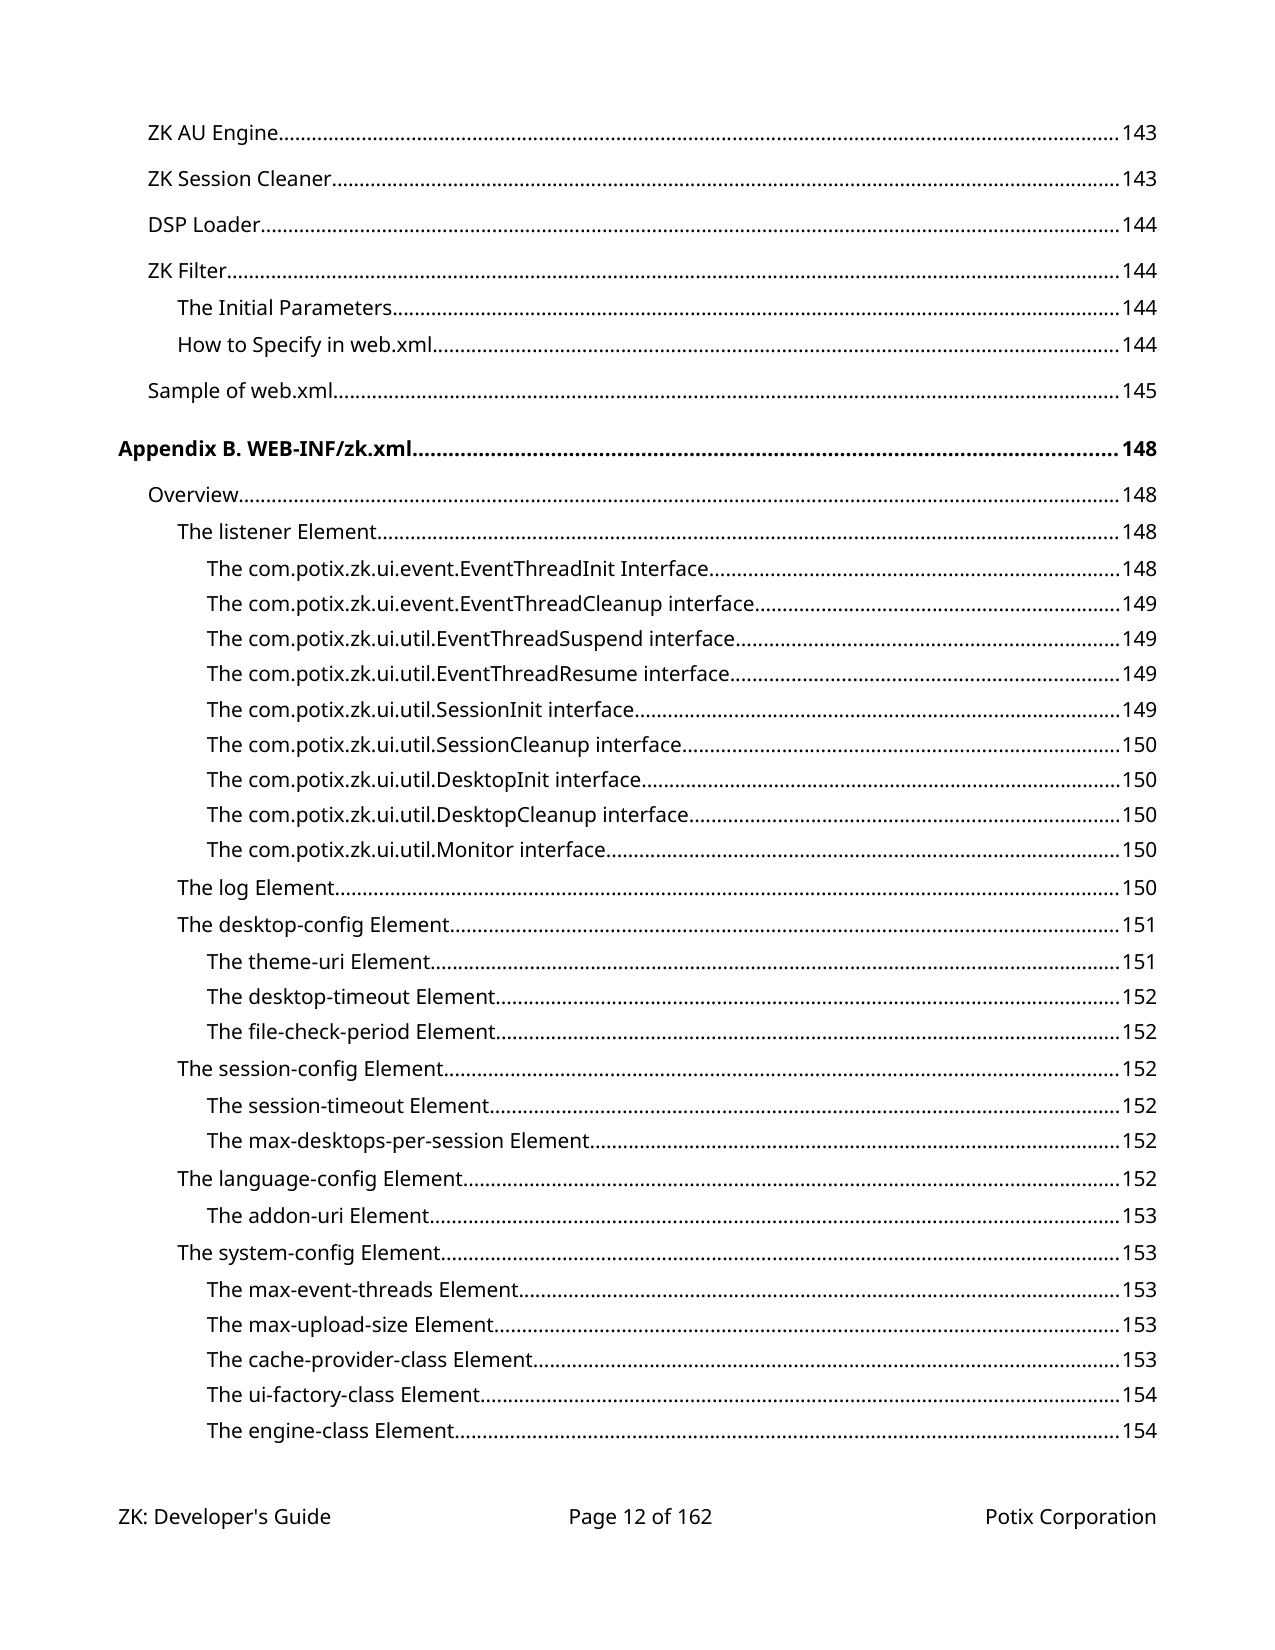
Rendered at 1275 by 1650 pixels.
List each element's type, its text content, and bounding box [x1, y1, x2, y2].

text The com.potix.zk.ui.event.EventThreadInit Interface 148 [207, 554, 1157, 582]
text The com.potix.zk.ui.util.DesktopCleanup interface 150 [207, 800, 1157, 828]
text The ui-factory-class Element 154 [207, 1381, 1157, 1409]
text DSP Loader 144 [148, 210, 1157, 238]
text The desktop-config Element 151 [177, 910, 1157, 938]
text The com.potix.zk.ui.util.EventThreadSuspend interface 149 [207, 624, 1157, 652]
text The com.potix.zk.ui.event.EventThreadCleanup interface 149 [207, 589, 1157, 617]
text The theme-uri Element 151 [207, 947, 1157, 975]
text The max-desktops-per-session Element 152 [207, 1127, 1157, 1155]
text How to Specify in web.xml 144 [177, 330, 1157, 358]
text The log Element 150 [177, 873, 1157, 901]
text Overview 148 [148, 480, 1157, 508]
text The engine-class Element 154 [207, 1416, 1157, 1444]
text The session-config Element 152 [177, 1054, 1157, 1082]
text The listener Element 148 [177, 517, 1157, 545]
text The file-check-period Element 152 [207, 1017, 1157, 1045]
text The max-upload-size Element 153 [207, 1310, 1157, 1338]
text ZK Filter 144 [148, 256, 1157, 284]
text Sample of web.xml 145 [148, 376, 1157, 404]
text The max-event-threads Element 153 [207, 1275, 1157, 1303]
text The com.potix.zk.ui.util.SessionInit interface 149 [207, 695, 1157, 723]
text The system-config Element 153 [177, 1238, 1157, 1266]
text The com.potix.zk.ui.util.DesktopInit interface 150 [207, 765, 1157, 793]
text The cache-provider-class Element 153 [207, 1345, 1157, 1373]
text ZK Session Cleaner 143 [148, 164, 1157, 192]
text The language-config Element 152 [177, 1164, 1157, 1192]
text The com.potix.zk.ui.util.SessionCleanup interface 150 [207, 730, 1157, 758]
text Appendix B. WEB-INF/zk.xml 148 [118, 434, 1157, 462]
text The com.potix.zk.ui.util.Monitor interface 150 [207, 836, 1157, 864]
text ZK AU Engine 143 [148, 118, 1157, 146]
text The desktop-timeout Element 152 [207, 982, 1157, 1010]
text The com.potix.zk.ui.util.EventThreadResume interface 149 [207, 659, 1157, 688]
text The session-timeout Element 152 [207, 1091, 1157, 1119]
text The Initial Parameters 144 [177, 293, 1157, 321]
text The addon-uri Element 153 [207, 1201, 1157, 1229]
